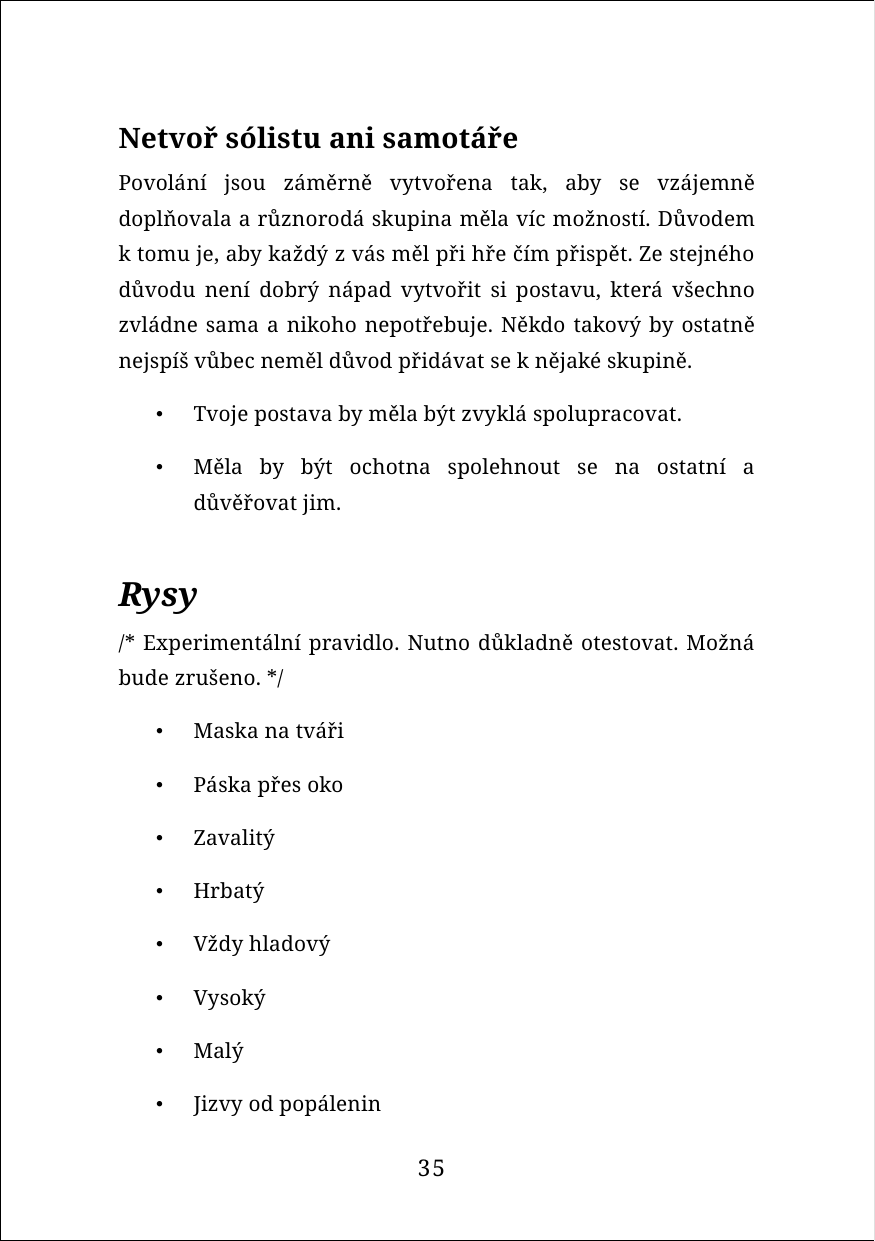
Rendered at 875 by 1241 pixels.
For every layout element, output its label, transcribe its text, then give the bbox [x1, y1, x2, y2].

text Povolání jsou záměrně vytvořena tak, aby se vzájemně doplňovala a různorodá skupina měla víc možností. Důvodem k tomu je, aby každý z vás měl při hře čím přispět. Ze stejného důvodu není dobrý nápad vytvořit si postavu, která všechno zvládne sama a nikoho nepotřebuje. Někdo takový by ostatně nejspíš vůbec neměl důvod přidávat se k nějaké skupině. [118, 168, 756, 374]
list Tvoje postava by měla být zvyklá spolupracovat. [156, 399, 756, 428]
list Páska přes oko [156, 770, 756, 798]
list Malý [156, 1036, 756, 1064]
subtitle Rysy [118, 571, 756, 616]
list Měla by být ochotna spolehnout se na ostatní a důvěřovat jim. [156, 452, 756, 516]
list Vždy hladový [156, 929, 756, 958]
subtitle Netvoř sólistu ani samotáře [118, 118, 756, 157]
list Maska na tváři [156, 717, 756, 745]
list Hrbatý [156, 876, 756, 905]
text /* Experimentální pravidlo. Nutno důkladně otestovat. Možná bude zrušeno. */ [118, 628, 756, 692]
list Zavalitý [156, 823, 756, 852]
list Vysoký [156, 983, 756, 1011]
list Jizvy od popálenin [156, 1089, 756, 1118]
